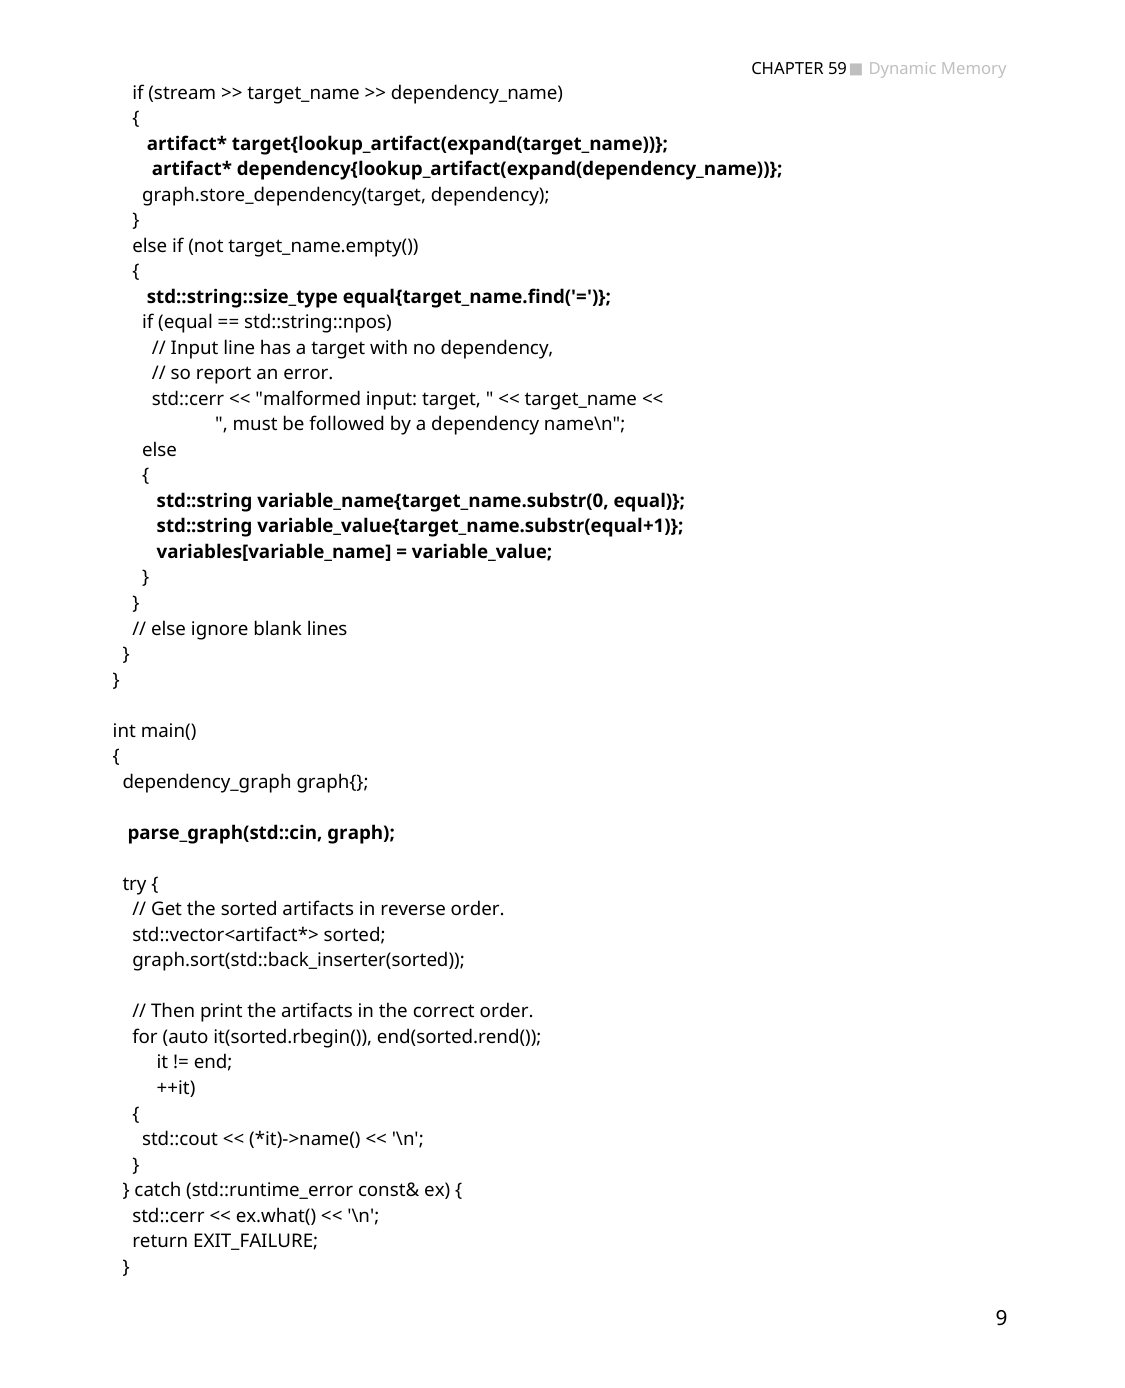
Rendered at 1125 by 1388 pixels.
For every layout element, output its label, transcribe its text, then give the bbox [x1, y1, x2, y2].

text } [112, 564, 1012, 589]
text std::string variable_name{target_name.substr(0, equal)}; [112, 487, 1012, 513]
text else [112, 436, 1012, 462]
text { [112, 742, 1012, 768]
text // Then print the artifacts in the correct order. [112, 998, 1012, 1023]
text graph.sort(std::back_inserter(sorted)); [112, 947, 1012, 972]
text { [112, 462, 1012, 487]
text std::cerr << ex.what() << '\n'; [112, 1202, 1012, 1227]
text graph.store_dependency(target, dependency); [112, 181, 1012, 207]
text } [112, 589, 1012, 615]
text ++it) [112, 1074, 1012, 1100]
text { [112, 104, 1012, 130]
text ", must be followed by a dependency name\n"; [112, 411, 1012, 436]
text std::vector<artifact*> sorted; [112, 921, 1012, 947]
text return EXIT_FAILURE; [112, 1227, 1012, 1253]
text { [112, 258, 1012, 283]
text } catch (std::runtime_error const& ex) { [112, 1176, 1012, 1202]
text else if (not target_name.empty()) [112, 232, 1012, 258]
text std::cerr << "malformed input: target, " << target_name << [112, 385, 1012, 411]
text it != end; [112, 1049, 1012, 1074]
text } [112, 666, 1012, 691]
text } [112, 1151, 1012, 1176]
text { [112, 1100, 1012, 1125]
text } [112, 207, 1012, 232]
text // so report an error. [112, 360, 1012, 385]
text // else ignore blank lines [112, 615, 1012, 640]
text std::cout << (*it)->name() << '\n'; [112, 1125, 1012, 1151]
text std::string::size_type equal{target_name.find('=')}; [112, 283, 1012, 309]
text variables[variable_name] = variable_value; [112, 538, 1012, 564]
text if (stream >> target_name >> dependency_name) [112, 79, 1012, 104]
text try { [112, 870, 1012, 896]
text artifact* dependency{lookup_artifact(expand(dependency_name))}; [112, 156, 1012, 181]
text if (equal == std::string::npos) [112, 309, 1012, 334]
text // Get the sorted artifacts in reverse order. [112, 896, 1012, 921]
text artifact* target{lookup_artifact(expand(target_name))}; [112, 130, 1012, 156]
text parse_graph(std::cin, graph); [112, 819, 1012, 844]
text } [112, 1253, 1012, 1278]
text for (auto it(sorted.rbegin()), end(sorted.rend()); [112, 1023, 1012, 1049]
text } [112, 640, 1012, 666]
text // Input line has a target with no dependency, [112, 334, 1012, 360]
text dependency_graph graph{}; [112, 768, 1012, 793]
text std::string variable_value{target_name.substr(equal+1)}; [112, 513, 1012, 538]
text int main() [112, 717, 1012, 742]
